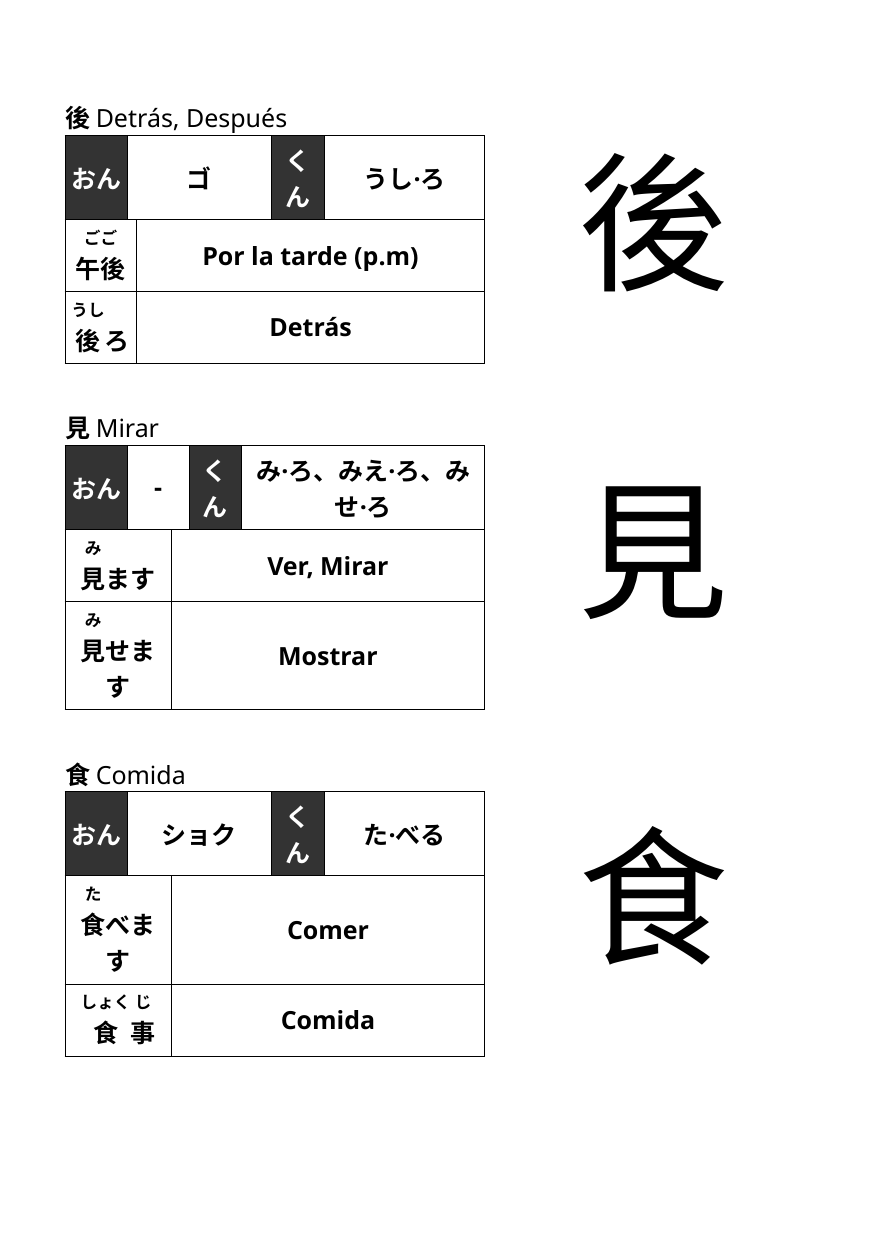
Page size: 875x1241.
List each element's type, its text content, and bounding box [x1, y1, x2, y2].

table_cell 見 [490, 369, 815, 715]
table_cell 食 [490, 715, 815, 1062]
table_cell 食しょく事じ [66, 985, 171, 1056]
table_cell 食たべます [66, 876, 171, 984]
table_header おん [66, 136, 127, 219]
table_cell 見みます [66, 530, 171, 601]
table_header 後 [490, 59, 815, 369]
table_header み·ろ、みえ·ろ、みせ·ろ [242, 446, 484, 529]
table_header 後 Detrás, Después [59, 59, 490, 369]
table_header おん [66, 792, 127, 875]
table_cell 食 Comida [59, 715, 490, 1062]
table_cell Detrás [137, 292, 484, 363]
table_header おん [66, 446, 127, 529]
table_header くん [190, 446, 241, 529]
table_cell Por la tarde (p.m) [137, 220, 484, 291]
table_cell 午後ごご [66, 220, 136, 291]
table_header うし·ろ [325, 136, 484, 219]
table_cell Ver, Mirar [172, 530, 484, 601]
table_header くん [272, 136, 324, 219]
table_cell Comida [172, 985, 484, 1056]
table_cell Comer [172, 876, 484, 984]
table_cell 後うしろ [66, 292, 136, 363]
table_cell 見 Mirar [59, 369, 490, 715]
table_header - [128, 446, 189, 529]
table_header ゴ [128, 136, 271, 219]
table_header くん [272, 792, 324, 875]
table_cell 見みせます [66, 602, 171, 709]
table_header ショク [128, 792, 271, 875]
table_header た·べる [325, 792, 484, 875]
table_cell Mostrar [172, 602, 484, 709]
